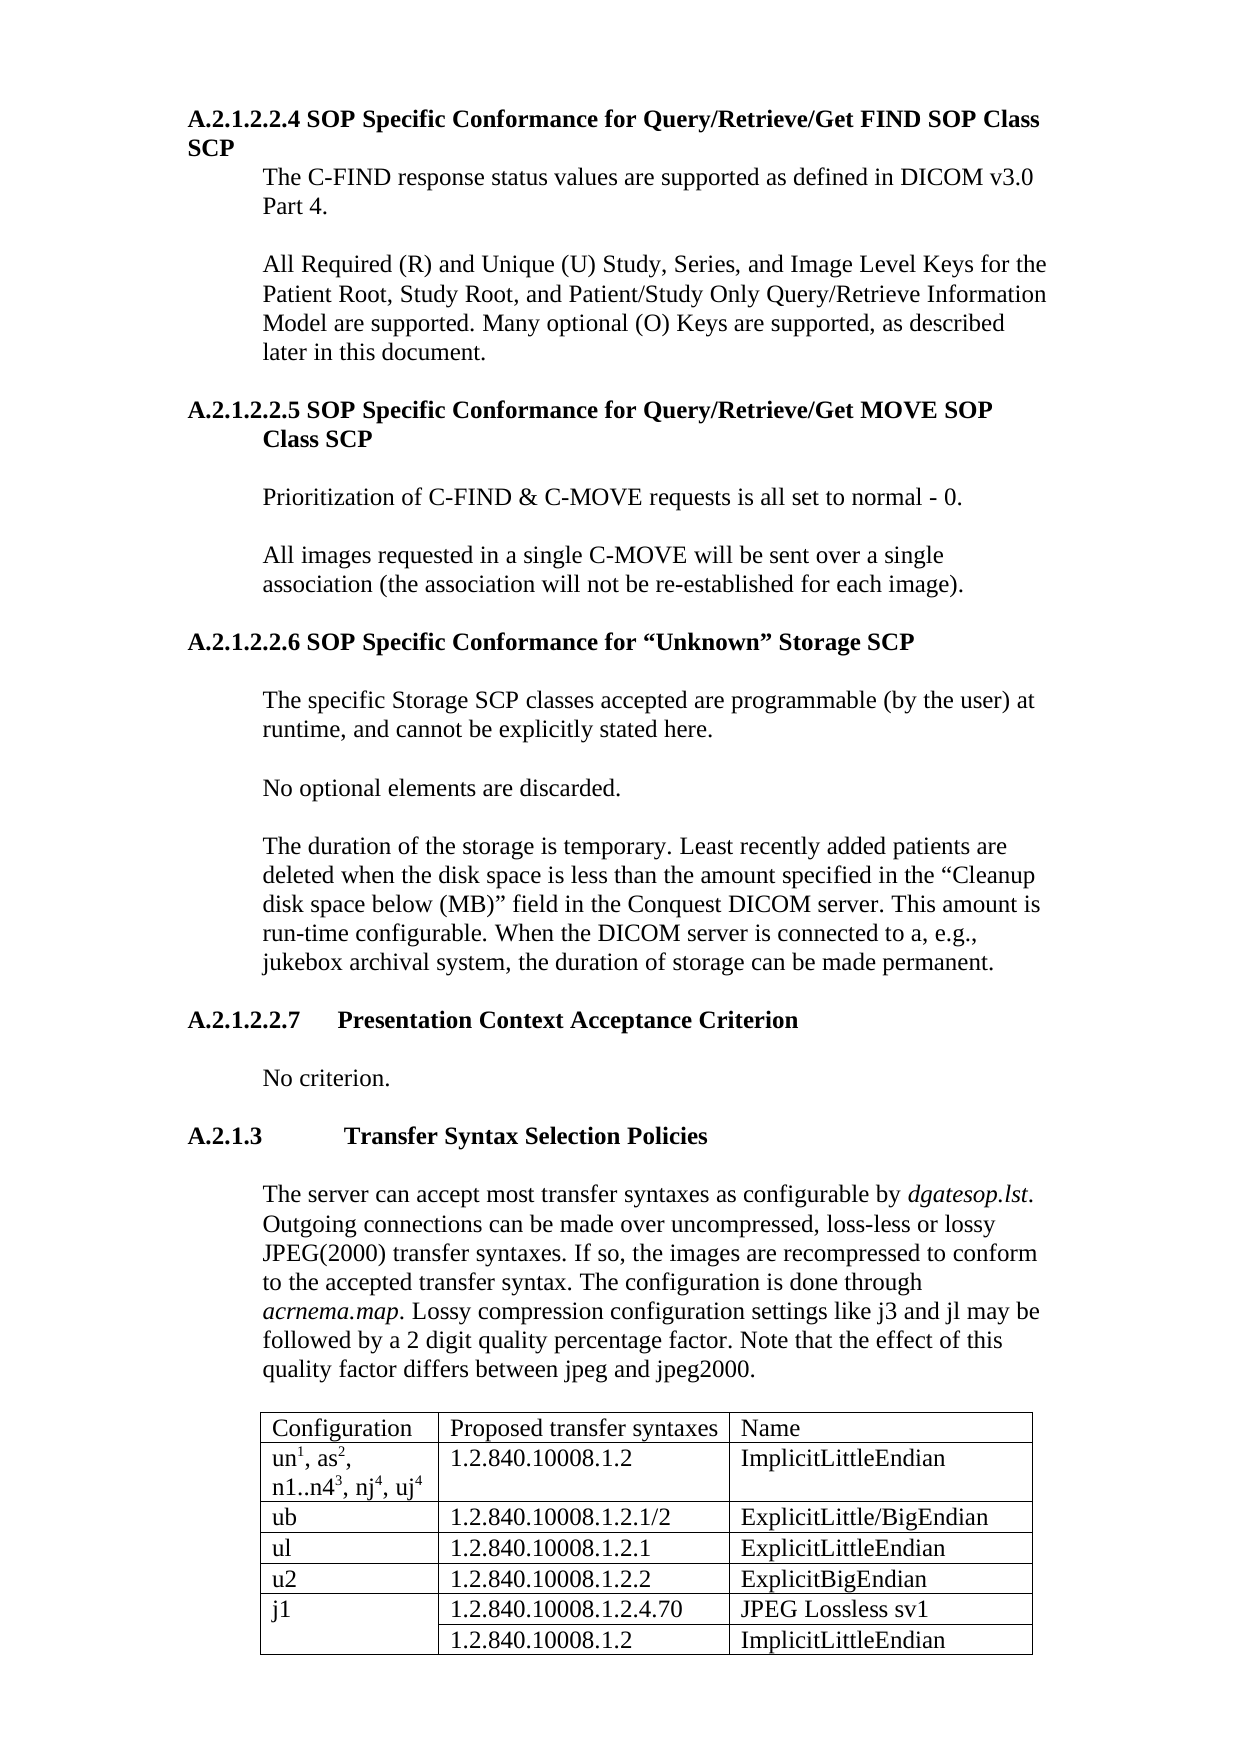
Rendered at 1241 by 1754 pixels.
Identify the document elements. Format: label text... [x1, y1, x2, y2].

text No criterion. [262, 1063, 1053, 1092]
text A.2.1.2.2.7 Presentation Context Acceptance Criterion [187, 1005, 1053, 1034]
text No optional elements are discarded. [262, 772, 1053, 802]
text A.2.1.2.2.6 SOP Specific Conformance for “Unknown” Storage SCP [187, 627, 1053, 656]
table_header Configuration [261, 1413, 438, 1442]
table_cell JPEG Lossless sv1 [730, 1594, 1032, 1624]
table_cell ExplicitBigEndian [730, 1564, 1032, 1593]
table_cell 1.2.840.10008.1.2.1 [439, 1533, 729, 1562]
table_cell 1.2.840.10008.1.2 [439, 1625, 729, 1654]
table_cell ImplicitLittleEndian [730, 1625, 1032, 1654]
table_header Name [730, 1413, 1032, 1442]
text A.2.1.3 Transfer Syntax Selection Policies [187, 1121, 1053, 1150]
table_cell 1.2.840.10008.1.2 [439, 1443, 729, 1501]
table_cell 1.2.840.10008.1.2.4.70 [439, 1594, 729, 1624]
text The specific Storage SCP classes accepted are programmable (by the user) at runtime, and cannot be explicitly stated here. [262, 685, 1053, 743]
text All images requested in a single C-MOVE will be sent over a single association (the association will not be re-established for each image). [262, 540, 1053, 598]
table_cell ub [261, 1502, 438, 1532]
table_cell u2 [261, 1564, 438, 1593]
table_cell 1.2.840.10008.1.2.1/2 [439, 1502, 729, 1532]
text A.2.1.2.2.4 SOP Specific Conformance for Query/Retrieve/Get FIND SOP Class SCP [187, 104, 1053, 162]
table_cell 1.2.840.10008.1.2.2 [439, 1564, 729, 1593]
table_cell ExplicitLittleEndian [730, 1533, 1032, 1562]
table_cell ul [261, 1533, 438, 1562]
table_cell un1, as2, n1..n43, nj4, uj4 [261, 1443, 438, 1501]
table_header Proposed transfer syntaxes [439, 1413, 729, 1442]
text The C-FIND response status values are supported as defined in DICOM v3.0 Part 4. [262, 162, 1053, 220]
text All Required (R) and Unique (U) Study, Series, and Image Level Keys for the Patient Root, Study Root, and Patient/Study Only Query/Retrieve Information Model are supported. Many optional (O) Keys are supported, as described later in this document. [262, 249, 1053, 366]
text Prioritization of C-FIND & C-MOVE requests is all set to normal - 0. [262, 482, 1053, 511]
table_cell j1 [261, 1594, 438, 1654]
table_cell ExplicitLittle/BigEndian [730, 1502, 1032, 1532]
text A.2.1.2.2.5 SOP Specific Conformance for Query/Retrieve/Get MOVE SOP Class SCP [187, 395, 1053, 453]
table_cell ImplicitLittleEndian [730, 1443, 1032, 1501]
text The server can accept most transfer syntaxes as configurable by dgatesop.lst. Outgoing connections can be made over uncompressed, loss-less or lossy JPEG(2000) transfer syntaxes. If so, the images are recompressed to conform to the accepted transfer syntax. The configuration is done through acrnema.map. Lossy compression configuration settings like j3 and jl may be followed by a 2 digit quality percentage factor. Note that the effect of this quality factor differs between jpeg and jpeg2000. [262, 1179, 1053, 1383]
text The duration of the storage is temporary. Least recently added patients are deleted when the disk space is less than the amount specified in the “Cleanup disk space below (MB)” field in the Conquest DICOM server. This amount is run-time configurable. When the DICOM server is connected to a, e.g., jukebox archival system, the duration of storage can be made permanent. [262, 831, 1053, 976]
